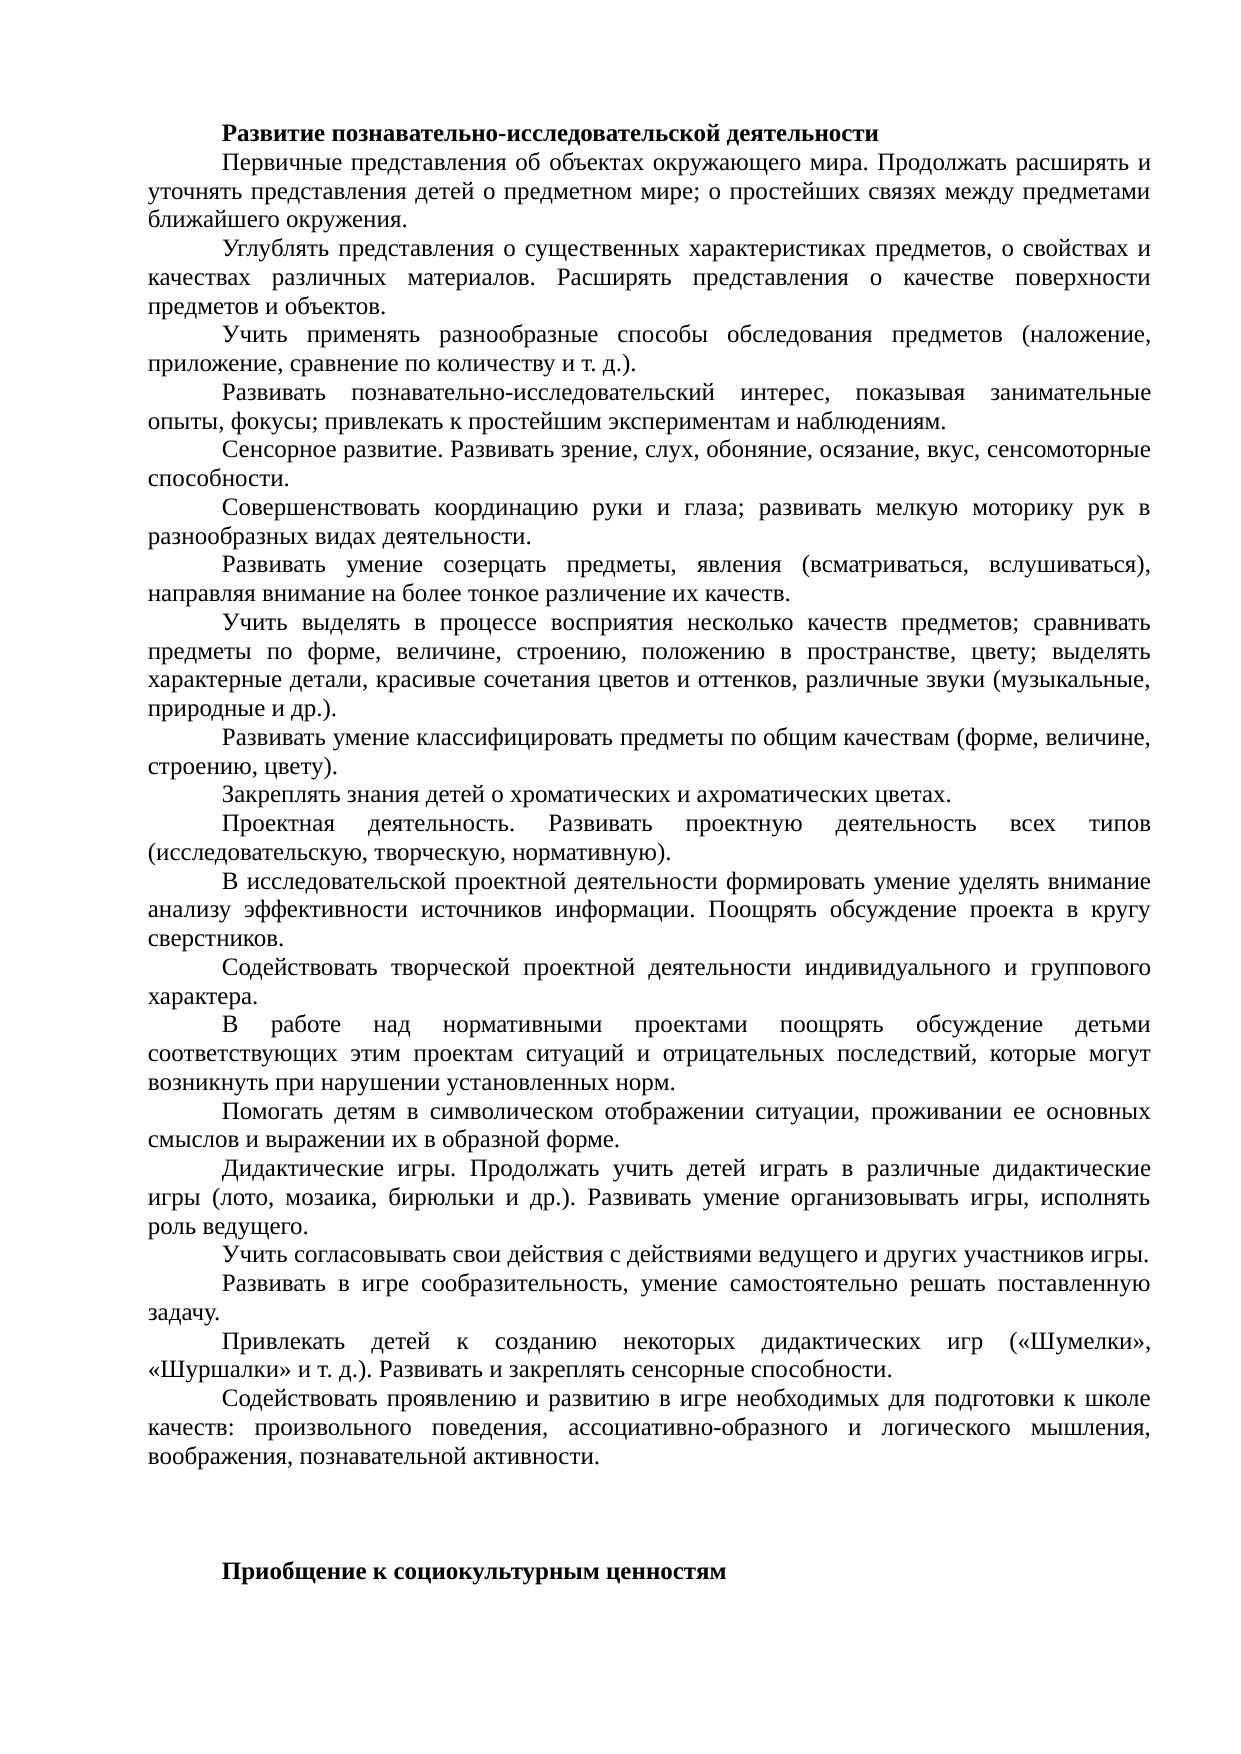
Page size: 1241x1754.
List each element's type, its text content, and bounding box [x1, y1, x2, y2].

text Учить выделять в процессе восприятия несколько качеств предметов; сравнивать предметы по форме, величине, строению, положению в пространстве, цвету; выделять характерные детали, красивые сочетания цветов и оттенков, различные звуки (музыкальные, природные и др.). [148, 607, 1152, 722]
text Развитие познавательно-исследовательской деятельности [148, 118, 1152, 147]
text В исследовательской проектной деятельности формировать умение уделять внимание анализу эффективности источников информации. Поощрять обсуждение проекта в кругу сверстников. [148, 866, 1152, 952]
text Проектная деятельность. Развивать проектную деятельность всех типов (исследовательскую, творческую, нормативную). [148, 808, 1152, 866]
text Первичные представления об объектах окружающего мира. Продолжать расширять и уточнять представления детей о предметном мире; о простейших связях между предметами ближайшего окружения. [148, 147, 1152, 233]
text Приобщение к социокультурным ценностям [148, 1556, 1152, 1584]
text Развивать умение созерцать предметы, явления (всматриваться, вслушиваться), направляя внимание на более тонкое различение их качеств. [148, 549, 1152, 607]
text Привлекать детей к созданию некоторых дидактических игр («Шумелки», «Шуршалки» и т. д.). Развивать и закреплять сенсорные способности. [148, 1326, 1152, 1383]
text В работе над нормативными проектами поощрять обсуждение детьми соответствующих этим проектам ситуаций и отрицательных последствий, которые могут возникнуть при нарушении установленных норм. [148, 1009, 1152, 1096]
text Содействовать проявлению и развитию в игре необходимых для подготовки к школе качеств: произвольного поведения, ассоциативно-образного и логического мышления, воображения, познавательной активности. [148, 1383, 1152, 1469]
text Совершенствовать координацию руки и глаза; развивать мелкую моторику рук в разнообразных видах деятельности. [148, 492, 1152, 549]
text Дидактические игры. Продолжать учить детей играть в различные дидактические игры (лото, мозаика, бирюльки и др.). Развивать умение организовывать игры, исполнять роль ведущего. [148, 1153, 1152, 1239]
text Развивать познавательно-исследовательский интерес, показывая занимательные опыты, фокусы; привлекать к простейшим экспериментам и наблюдениям. [148, 377, 1152, 434]
text Содействовать творческой проектной деятельности индивидуального и группового характера. [148, 952, 1152, 1009]
text Закреплять знания детей о хроматических и ахроматических цветах. [148, 779, 1152, 808]
text Помогать детям в символическом отображении ситуации, проживании ее основных смыслов и выражении их в образной форме. [148, 1096, 1152, 1153]
text Углублять представления о существенных характеристиках предметов, о свойствах и качествах различных материалов. Расширять представления о качестве поверхности предметов и объектов. [148, 233, 1152, 319]
text Развивать умение классифицировать предметы по общим качествам (форме, величине, строению, цвету). [148, 722, 1152, 779]
text Развивать в игре сообразительность, умение самостоятельно решать поставленную задачу. [148, 1268, 1152, 1326]
text Учить согласовывать свои действия с действиями ведущего и других участников игры. [148, 1239, 1152, 1268]
text Учить применять разнообразные способы обследования предметов (наложение, приложение, сравнение по количеству и т. д.). [148, 319, 1152, 377]
text Сенсорное развитие. Развивать зрение, слух, обоняние, осязание, вкус, сенсомоторные способности. [148, 434, 1152, 492]
